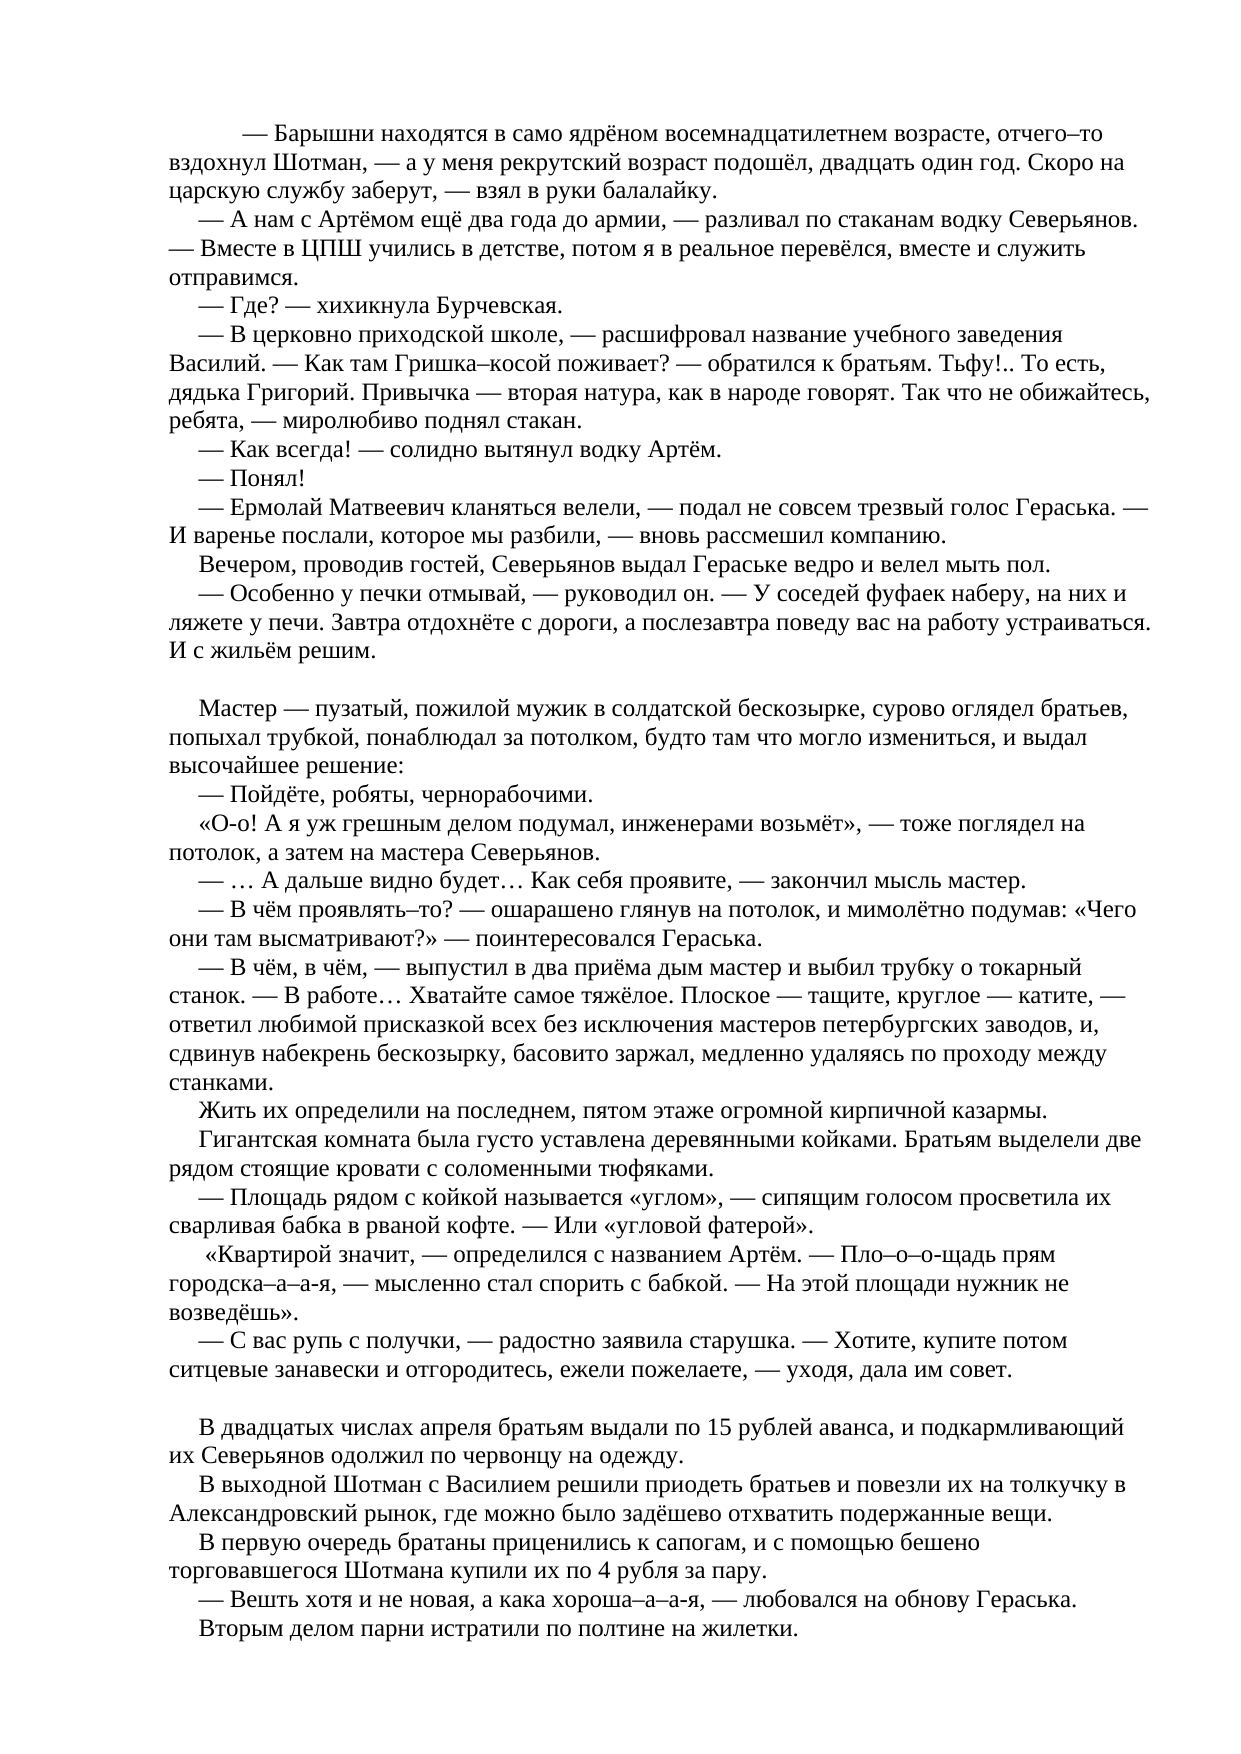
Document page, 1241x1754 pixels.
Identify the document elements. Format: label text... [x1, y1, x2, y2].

text — Площадь рядом с койкой называется «углом», — сипящим голосом просветила их сварливая бабка в рваной кофте. — Или «угловой фатерой». [169, 1182, 1152, 1239]
text Жить их определили на последнем, пятом этаже огромной кирпичной казармы. [169, 1096, 1152, 1124]
text Мастер — пузатый, пожилой мужик в солдатской бескозырке, сурово оглядел братьев, попыхал трубкой, понаблюдал за потолком, будто там что могло измениться, и выдал высочайшее решение: [169, 693, 1152, 779]
text — Как всегда! — солидно вытянул водку Артём. [169, 434, 1152, 463]
text — … А дальше видно будет… Как себя проявите, — закончил мысль мастер. [169, 866, 1152, 894]
text — Вешть хотя и не новая, а кака хороша–а–а-я, — любовался на обнову Гераська. [169, 1584, 1152, 1613]
text «Квартирой значит, — определился с названием Артём. — Пло–о–о-щадь прям городска–а–а-я, — мысленно стал спорить с бабкой. — На этой площади нужник не возведёшь». [169, 1239, 1152, 1326]
text — В церковно приходской школе, — расшифровал название учебного заведения Василий. — Как там Гришка–косой поживает? — обратился к братьям. Тьфу!.. То есть, дядька Григорий. Привычка — вторая натура, как в народе говорят. Так что не обижайтесь, ребята, — миролюбиво поднял стакан. [169, 319, 1152, 434]
text В двадцатых числах апреля братьям выдали по 15 рублей аванса, и подкармливающий их Северьянов одолжил по червонцу на одежду. [169, 1412, 1152, 1469]
text Вторым делом парни истратили по полтине на жилетки. [169, 1613, 1152, 1642]
text В первую очередь братаны приценились к сапогам, и с помощью бешено торговавшегося Шотмана купили их по 4 рубля за пару. [169, 1527, 1152, 1584]
text — Барышни находятся в само ядрёном восемнадцатилетнем возрасте, отчего–то вздохнул Шотман, — а у меня рекрутский возраст подошёл, двадцать один год. Скоро на царскую службу заберут, — взял в руки балалайку. [169, 118, 1152, 204]
text — Ермолай Матвеевич кланяться велели, — подал не совсем трезвый голос Гераська. — И варенье послали, которое мы разбили, — вновь рассмешил компанию. [169, 492, 1152, 549]
text В выходной Шотман с Василием решили приодеть братьев и повезли их на толкучку в Александровский рынок, где можно было задёшево отхватить подержанные вещи. [169, 1469, 1152, 1527]
text — Где? — хихикнула Бурчевская. [169, 291, 1152, 319]
text — Пойдёте, робяты, чернорабочими. [169, 779, 1152, 808]
text — А нам с Артёмом ещё два года до армии, — разливал по стаканам водку Северьянов. — Вместе в ЦПШ учились в детстве, потом я в реальное перевёлся, вместе и служить отправимся. [169, 204, 1152, 291]
text — Особенно у печки отмывай, — руководил он. — У соседей фуфаек наберу, на них и ляжете у печи. Завтра отдохнёте с дороги, а послезавтра поведу вас на работу устраиваться. И с жильём решим. [169, 578, 1152, 664]
text — С вас рупь с получки, — радостно заявила старушка. — Хотите, купите потом ситцевые занавески и отгородитесь, ежели пожелаете, — уходя, дала им совет. [169, 1326, 1152, 1383]
text — Понял! [169, 463, 1152, 492]
text Гигантская комната была густо уставлена деревянными койками. Братьям выделели две рядом стоящие кровати с соломенными тюфяками. [169, 1124, 1152, 1182]
text — В чём проявлять–то? — ошарашено глянув на потолок, и мимолётно подумав: «Чего они там высматривают?» — поинтересовался Гераська. [169, 894, 1152, 952]
text — В чём, в чём, — выпустил в два приёма дым мастер и выбил трубку о токарный станок. — В работе… Хватайте самое тяжёлое. Плоское — тащите, круглое — катите, — ответил любимой присказкой всех без исключения мастеров петербургских заводов, и, сдвинув набекрень бескозырку, басовито заржал, медленно удаляясь по проходу между станками. [169, 952, 1152, 1096]
text «О-о! А я уж грешным делом подумал, инженерами возьмёт», — тоже поглядел на потолок, а затем на мастера Северьянов. [169, 808, 1152, 866]
text Вечером, проводив гостей, Северьянов выдал Гераське ведро и велел мыть пол. [169, 549, 1152, 578]
